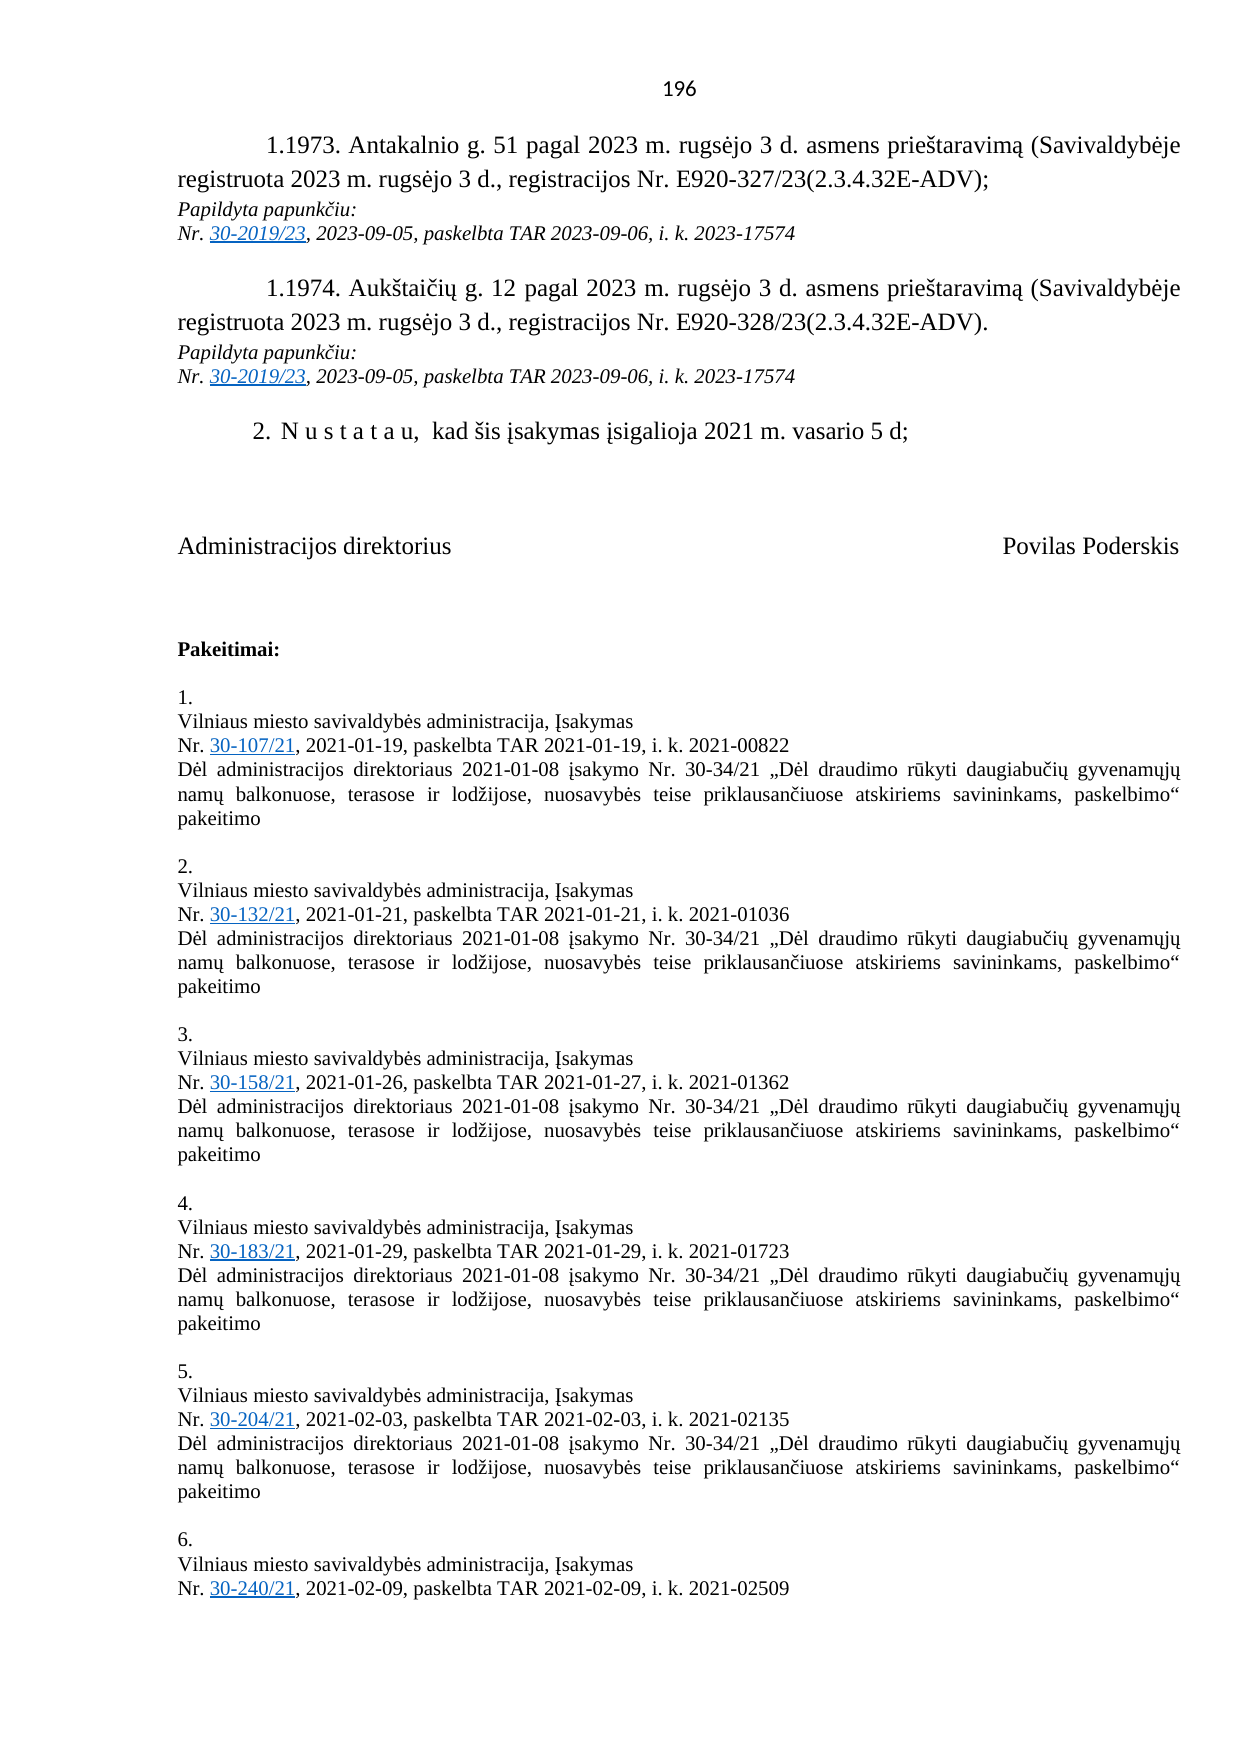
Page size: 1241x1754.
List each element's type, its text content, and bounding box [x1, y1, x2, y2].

text Dėl administracijos direktoriaus 2021-01-08 įsakymo Nr. 30-34/21 „Dėl draudimo rūkyti daugiabučių gyvenamųjų namų balkonuose, terasose ir lodžijose, nuosavybės teise priklausančiuose atskiriems savininkams, paskelbimo“ pakeitimo [177, 1094, 1181, 1166]
text Vilniaus miesto savivaldybės administracija, Įsakymas [177, 1383, 1181, 1407]
text 2. [177, 854, 1181, 878]
text Papildyta papunkčiu: [177, 339, 1181, 364]
text Nr. 30-158/21, 2021-01-26, paskelbta TAR 2021-01-27, i. k. 2021-01362 [177, 1070, 1181, 1094]
text Nr. 30-107/21, 2021-01-19, paskelbta TAR 2021-01-19, i. k. 2021-00822 [177, 733, 1181, 757]
text 2. N u s t a t a u, kad šis įsakymas įsigalioja 2021 m. vasario 5 d; [177, 416, 1181, 445]
text Vilniaus miesto savivaldybės administracija, Įsakymas [177, 878, 1181, 902]
text 1.1973. Antakalnio g. 51 pagal 2023 m. rugsėjo 3 d. asmens prieštaravimą (Savivaldybėje registruota 2023 m. rugsėjo 3 d., registracijos Nr. E920-327/23(2.3.4.32E-ADV); [177, 131, 1181, 192]
text 5. [177, 1359, 1181, 1383]
text Vilniaus miesto savivaldybės administracija, Įsakymas [177, 1551, 1181, 1576]
text Nr. 30-240/21, 2021-02-09, paskelbta TAR 2021-02-09, i. k. 2021-02509 [177, 1576, 1181, 1599]
text Nr. 30-2019/23, 2023-09-05, paskelbta TAR 2023-09-06, i. k. 2023-17574 [177, 221, 1181, 245]
text Nr. 30-2019/23, 2023-09-05, paskelbta TAR 2023-09-06, i. k. 2023-17574 [177, 364, 1181, 388]
text Nr. 30-204/21, 2021-02-03, paskelbta TAR 2021-02-03, i. k. 2021-02135 [177, 1407, 1181, 1431]
text Dėl administracijos direktoriaus 2021-01-08 įsakymo Nr. 30-34/21 „Dėl draudimo rūkyti daugiabučių gyvenamųjų namų balkonuose, terasose ir lodžijose, nuosavybės teise priklausančiuose atskiriems savininkams, paskelbimo“ pakeitimo [177, 757, 1181, 829]
text Vilniaus miesto savivaldybės administracija, Įsakymas [177, 1214, 1181, 1239]
text Papildyta papunkčiu: [177, 197, 1181, 221]
text 4. [177, 1191, 1181, 1214]
text Nr. 30-183/21, 2021-01-29, paskelbta TAR 2021-01-29, i. k. 2021-01723 [177, 1239, 1181, 1263]
text 3. [177, 1022, 1181, 1046]
text 6. [177, 1527, 1181, 1551]
text Dėl administracijos direktoriaus 2021-01-08 įsakymo Nr. 30-34/21 „Dėl draudimo rūkyti daugiabučių gyvenamųjų namų balkonuose, terasose ir lodžijose, nuosavybės teise priklausančiuose atskiriems savininkams, paskelbimo“ pakeitimo [177, 926, 1181, 998]
text Nr. 30-132/21, 2021-01-21, paskelbta TAR 2021-01-21, i. k. 2021-01036 [177, 902, 1181, 926]
text Vilniaus miesto savivaldybės administracija, Įsakymas [177, 709, 1181, 733]
text 1. [177, 685, 1181, 709]
text Vilniaus miesto savivaldybės administracija, Įsakymas [177, 1046, 1181, 1070]
text Administracijos direktorius Povilas Poderskis [177, 531, 1181, 560]
text Dėl administracijos direktoriaus 2021-01-08 įsakymo Nr. 30-34/21 „Dėl draudimo rūkyti daugiabučių gyvenamųjų namų balkonuose, terasose ir lodžijose, nuosavybės teise priklausančiuose atskiriems savininkams, paskelbimo“ pakeitimo [177, 1263, 1181, 1335]
text Pakeitimai: [177, 637, 1181, 661]
text Dėl administracijos direktoriaus 2021-01-08 įsakymo Nr. 30-34/21 „Dėl draudimo rūkyti daugiabučių gyvenamųjų namų balkonuose, terasose ir lodžijose, nuosavybės teise priklausančiuose atskiriems savininkams, paskelbimo“ pakeitimo [177, 1431, 1181, 1503]
text 1.1974. Aukštaičių g. 12 pagal 2023 m. rugsėjo 3 d. asmens prieštaravimą (Savivaldybėje registruota 2023 m. rugsėjo 3 d., registracijos Nr. E920-328/23(2.3.4.32E-ADV). [177, 273, 1181, 335]
